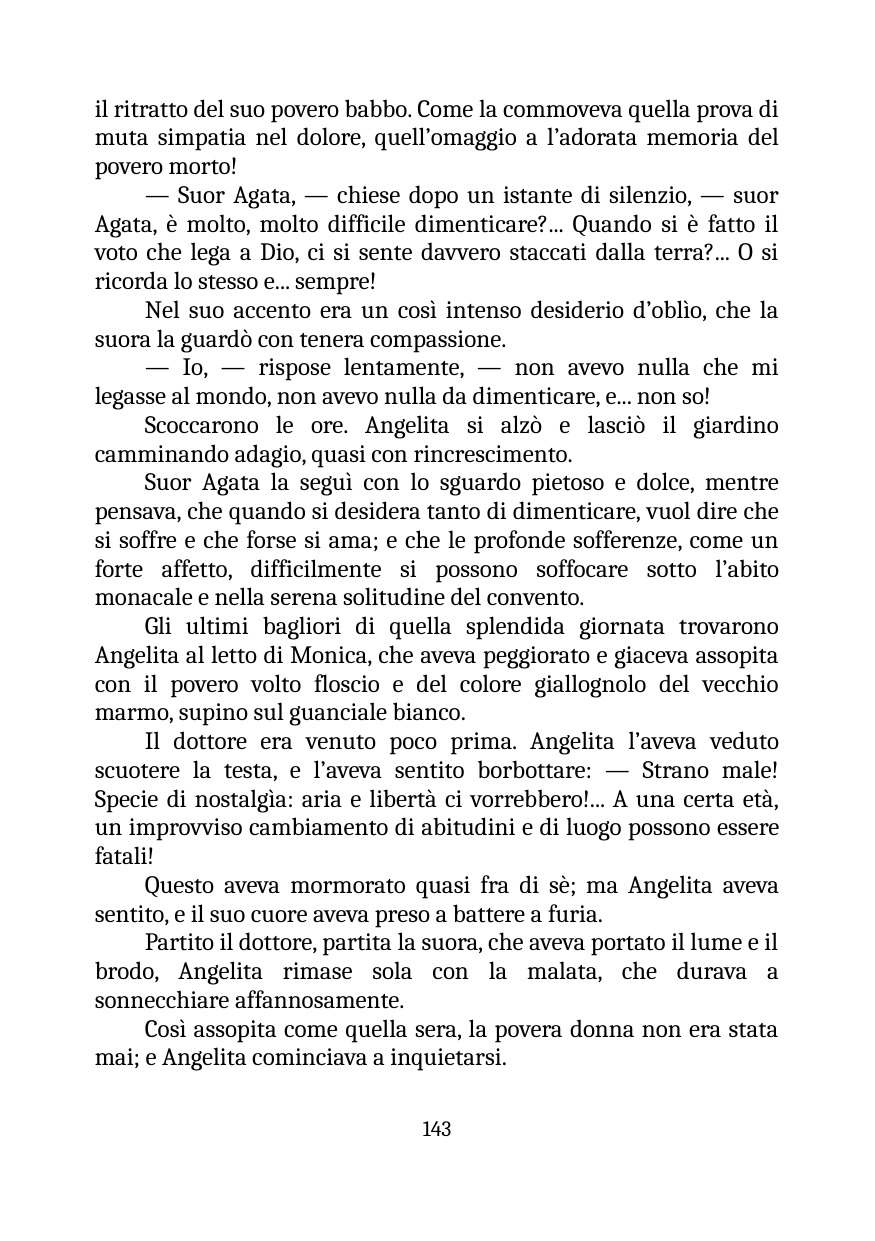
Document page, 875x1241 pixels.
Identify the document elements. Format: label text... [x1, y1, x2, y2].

text Partito il dottore, partita la suora, che aveva portato il lume e il brodo, Angelita rimase sola con la malata, che durava a sonnecchiare affannosamente. [94, 928, 779, 1014]
text Gli ultimi bagliori di quella splendida giornata trovarono Angelita al letto di Monica, che aveva peggiorato e giaceva assopita con il povero volto floscio e del colore giallognolo del vecchio marmo, supino sul guanciale bianco. [94, 612, 779, 727]
text — Io, — rispose lentamente, — non avevo nulla che mi legasse al mondo, non avevo nulla da dimenticare, e... non so! [94, 353, 779, 411]
text Il dottore era venuto poco prima. Angelita l’aveva veduto scuotere la testa, e l’aveva sentito borbottare: — Strano male! Specie di nostalgìa: aria e libertà ci vorrebbero!... A una certa età, un improvviso cambiamento di abitudini e di luogo possono essere fatali! [94, 727, 779, 871]
text Questo aveva mormorato quasi fra di sè; ma Angelita aveva sentito, e il suo cuore aveva preso a battere a furia. [94, 871, 779, 928]
text Nel suo accento era un così intenso desiderio d’oblìo, che la suora la guardò con tenera compassione. [94, 296, 779, 353]
text Scoccarono le ore. Angelita si alzò e lasciò il giardino camminando adagio, quasi con rincrescimento. [94, 411, 779, 468]
text Suor Agata la seguì con lo sguardo pietoso e dolce, mentre pensava, che quando si desidera tanto di dimenticare, vuol dire che si soffre e che forse si ama; e che le profonde sofferenze, come un forte affetto, difficilmente si possono soffocare sotto l’abito monacale e nella serena solitudine del convento. [94, 468, 779, 612]
text — Suor Agata, — chiese dopo un istante di silenzio, — suor Agata, è molto, molto difficile dimenticare?... Quando si è fatto il voto che lega a Dio, ci si sente davvero staccati dalla terra?... O si ricorda lo stesso e... sempre! [94, 181, 779, 296]
text Così assopita come quella sera, la povera donna non era stata mai; e Angelita cominciava a inquietarsi. [94, 1014, 779, 1072]
text il ritratto del suo povero babbo. Come la commoveva quella prova di muta simpatia nel dolore, quell’omaggio a l’adorata memoria del povero morto! [94, 94, 779, 181]
